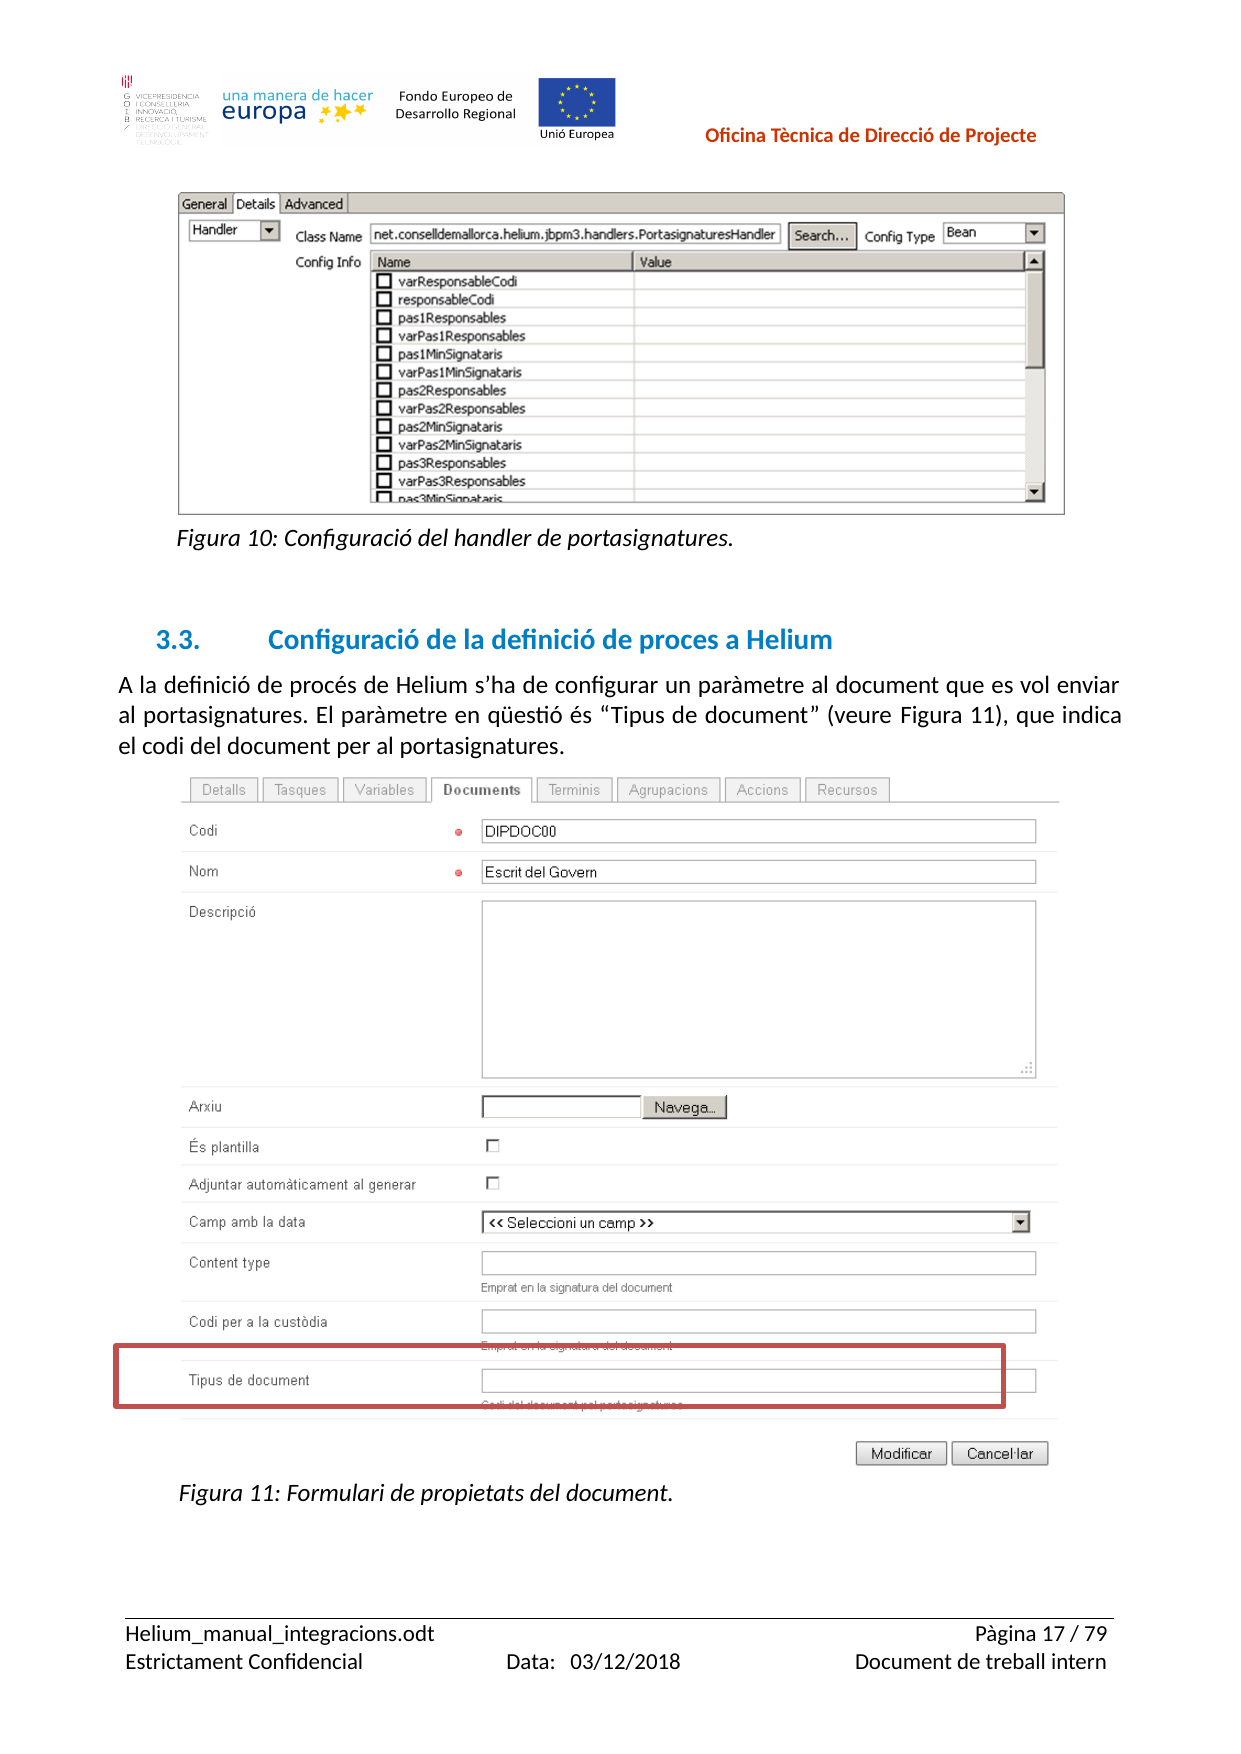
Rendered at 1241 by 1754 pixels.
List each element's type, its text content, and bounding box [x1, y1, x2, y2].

picture [176, 190, 1067, 517]
picture [219, 73, 621, 147]
subtitle Configuració de la definició de proces a Helium [155, 621, 1122, 657]
picture [178, 1348, 1001, 1404]
picture [118, 73, 213, 147]
picture [178, 773, 1065, 1471]
text A la definició de procés de Helium s’ha de configurar un paràmetre al document que es vol enviar al portasignatures. El paràmetre en qüestió és “Tipus de document” (veure Figura 11), que indica el codi del document per al portasignatures. [118, 669, 1122, 761]
text Figura 10: Configuració del handler de portasignatures. [176, 517, 1066, 553]
text Figura 11: Formulari de propietats del document. [179, 1471, 1064, 1508]
